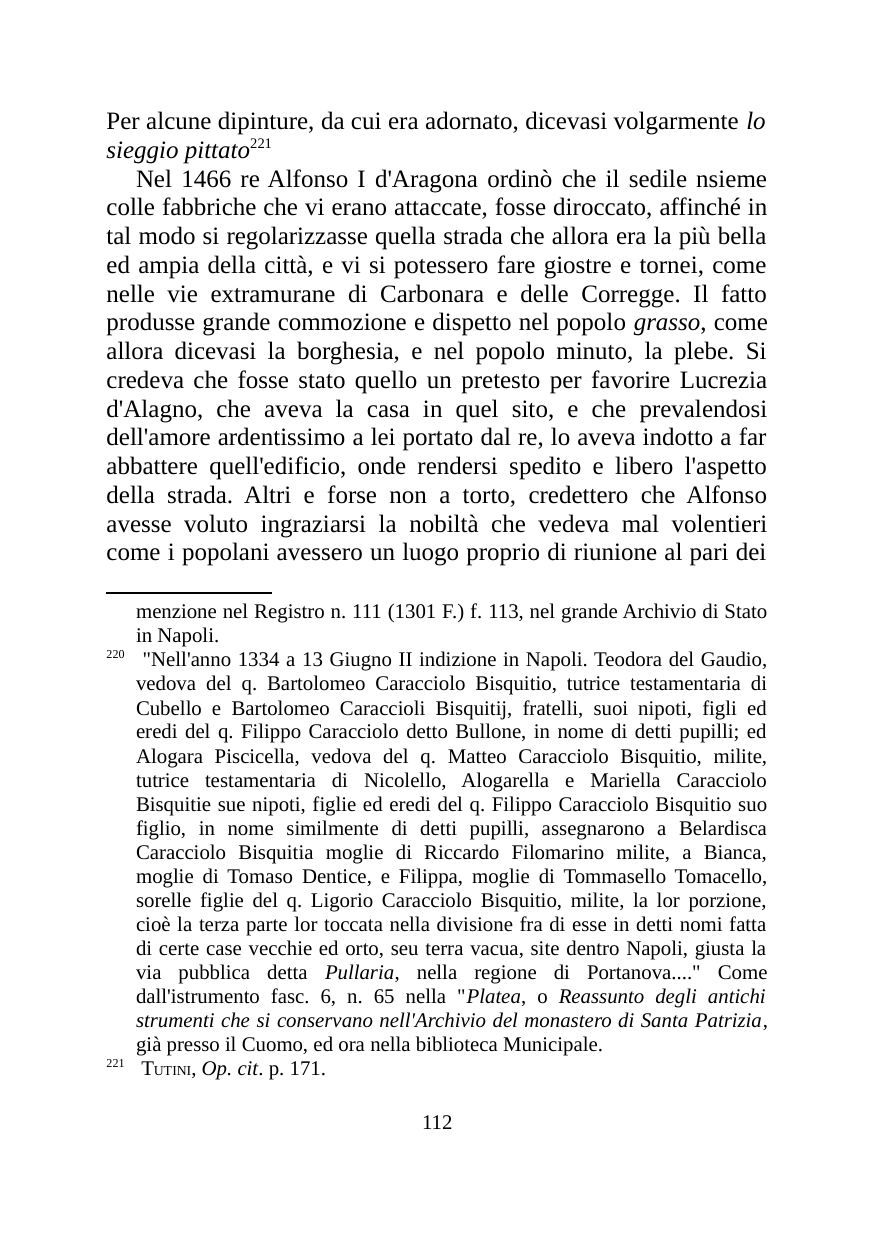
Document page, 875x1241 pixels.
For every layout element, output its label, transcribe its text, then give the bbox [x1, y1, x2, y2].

text menzione nel Registro n. 111 (1301 F.) f. 113, nel grande Archivio di Stato in Napoli. [106, 599, 768, 647]
text Tutini, Op. cit. p. 171. [106, 1056, 768, 1080]
text Nel 1466 re Alfonso I d'Aragona ordinò che il sedile nsieme colle fabbriche che vi erano attaccate, fosse diroccato, affinché in tal modo si regolarizzasse quella strada che allora era la più bella ed ampia della città, e vi si potessero fare giostre e tornei, come nelle vie extramurane di Carbonara e delle Corregge. Il fatto produsse grande commozione e dispetto nel popolo grasso, come allora dicevasi la borghesia, e nel popolo minuto, la plebe. Si credeva che fosse stato quello un pretesto per favorire Lucrezia d'Alagno, che aveva la casa in quel sito, e che prevalendosi dell'amore ardentissimo a lei portato dal re, lo aveva indotto a far abbattere quell'edificio, onde rendersi spedito e libero l'aspetto della strada. Altri e forse non a torto, credettero che Alfonso avesse voluto ingraziarsi la nobiltà che vedeva mal volentieri come i popolani avessero un luogo proprio di riunione al pari dei [106, 164, 768, 566]
text "Nell'anno 1334 a 13 Giugno II indizione in Napoli. Teodora del Gaudio, vedova del q. Bartolomeo Caracciolo Bisquitio, tutrice testamentaria di Cubello e Bartolomeo Caraccioli Bisquitij, fratelli, suoi nipoti, figli ed eredi del q. Filippo Caracciolo detto Bullone, in nome di detti pupilli; ed Alogara Piscicella, vedova del q. Matteo Caracciolo Bisquitio, milite, tutrice testamentaria di Nicolello, Alogarella e Mariella Caracciolo Bisquitie sue nipoti, figlie ed eredi del q. Filippo Caracciolo Bisquitio suo figlio, in nome similmente di detti pupilli, assegnarono a Belardisca Caracciolo Bisquitia moglie di Riccardo Filomarino milite, a Bianca, moglie di Tomaso Dentice, e Filippa, moglie di Tommasello Tomacello, sorelle figlie del q. Ligorio Caracciolo Bisquitio, milite, la lor porzione, cioè la terza parte lor toccata nella divisione fra di esse in detti nomi fatta di certe case vecchie ed orto, seu terra vacua, site dentro Napoli, giusta la via pubblica detta Pullaria, nella regione di Portanova...." Come dall'istrumento fasc. 6, n. 65 nella "Platea, o Reassunto degli antichi strumenti che si conservano nell'Archivio del monastero di Santa Patrizia, già presso il Cuomo, ed ora nella biblioteca Municipale. [106, 647, 768, 1056]
text Per alcune dipinture, da cui era adornato, dicevasi volgarmente lo sieggio pittato [106, 106, 768, 164]
